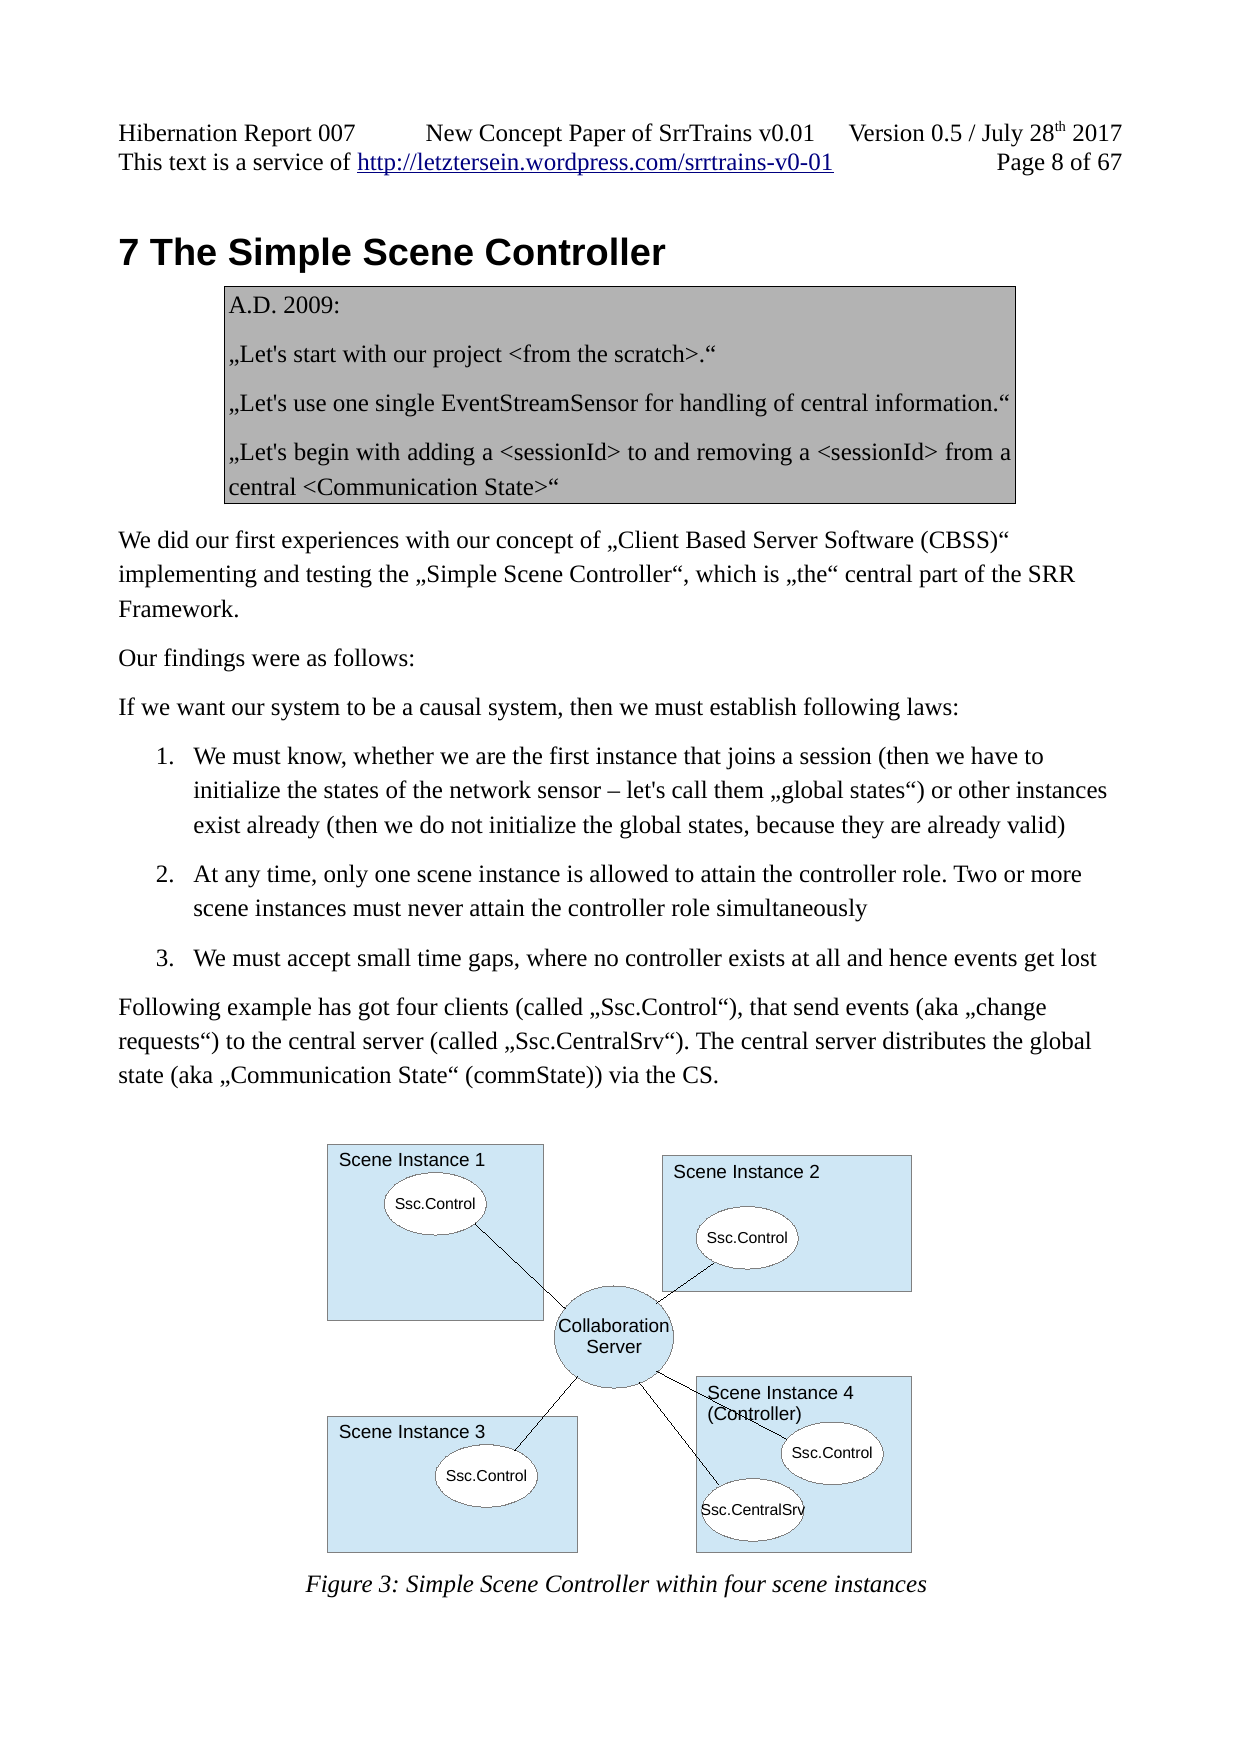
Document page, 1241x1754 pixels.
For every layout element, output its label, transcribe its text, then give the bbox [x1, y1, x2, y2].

list We must accept small time gaps, where no controller exists at all and hence events get lost [156, 943, 1122, 971]
text Our findings were as follows: [118, 643, 1122, 672]
list We must know, whether we are the first instance that joins a session (then we have to initialize the states of the network sensor – let's call them „global states“) or other instances exist already (then we do not initialize the global states, because they are already valid) [156, 741, 1122, 839]
subtitle 7 The Simple Scene Controller [118, 230, 1122, 274]
text „Let's begin with adding a <sessionId> to and removing a <sessionId> from a central <Communication State>“ [225, 433, 1015, 503]
text If we want our system to be a causal system, then we must establish following laws: [118, 692, 1122, 721]
text A.D. 2009: [225, 287, 1015, 319]
text We did our first experiences with our concept of „Client Based Server Software (CBSS)“ implementing and testing the „Simple Scene Controller“, which is „the“ central part of the SRR Framework. [118, 525, 1122, 623]
text Figure 3: Simple Scene Controller within four scene instances [305, 1122, 935, 1597]
text „Let's use one single EventStreamSensor for handling of central information.“ [225, 384, 1015, 417]
list At any time, only one scene instance is allowed to attain the controller role. Two or more scene instances must never attain the controller role simultaneously [156, 859, 1122, 922]
text Following example has got four clients (called „Ssc.Control“), that send events (aka „change requests“) to the central server (called „Ssc.CentralSrv“). The central server distributes the global state (aka „Communication State“ (commState)) via the CS. [118, 992, 1122, 1089]
text „Let's start with our project <from the scratch>.“ [225, 335, 1015, 368]
